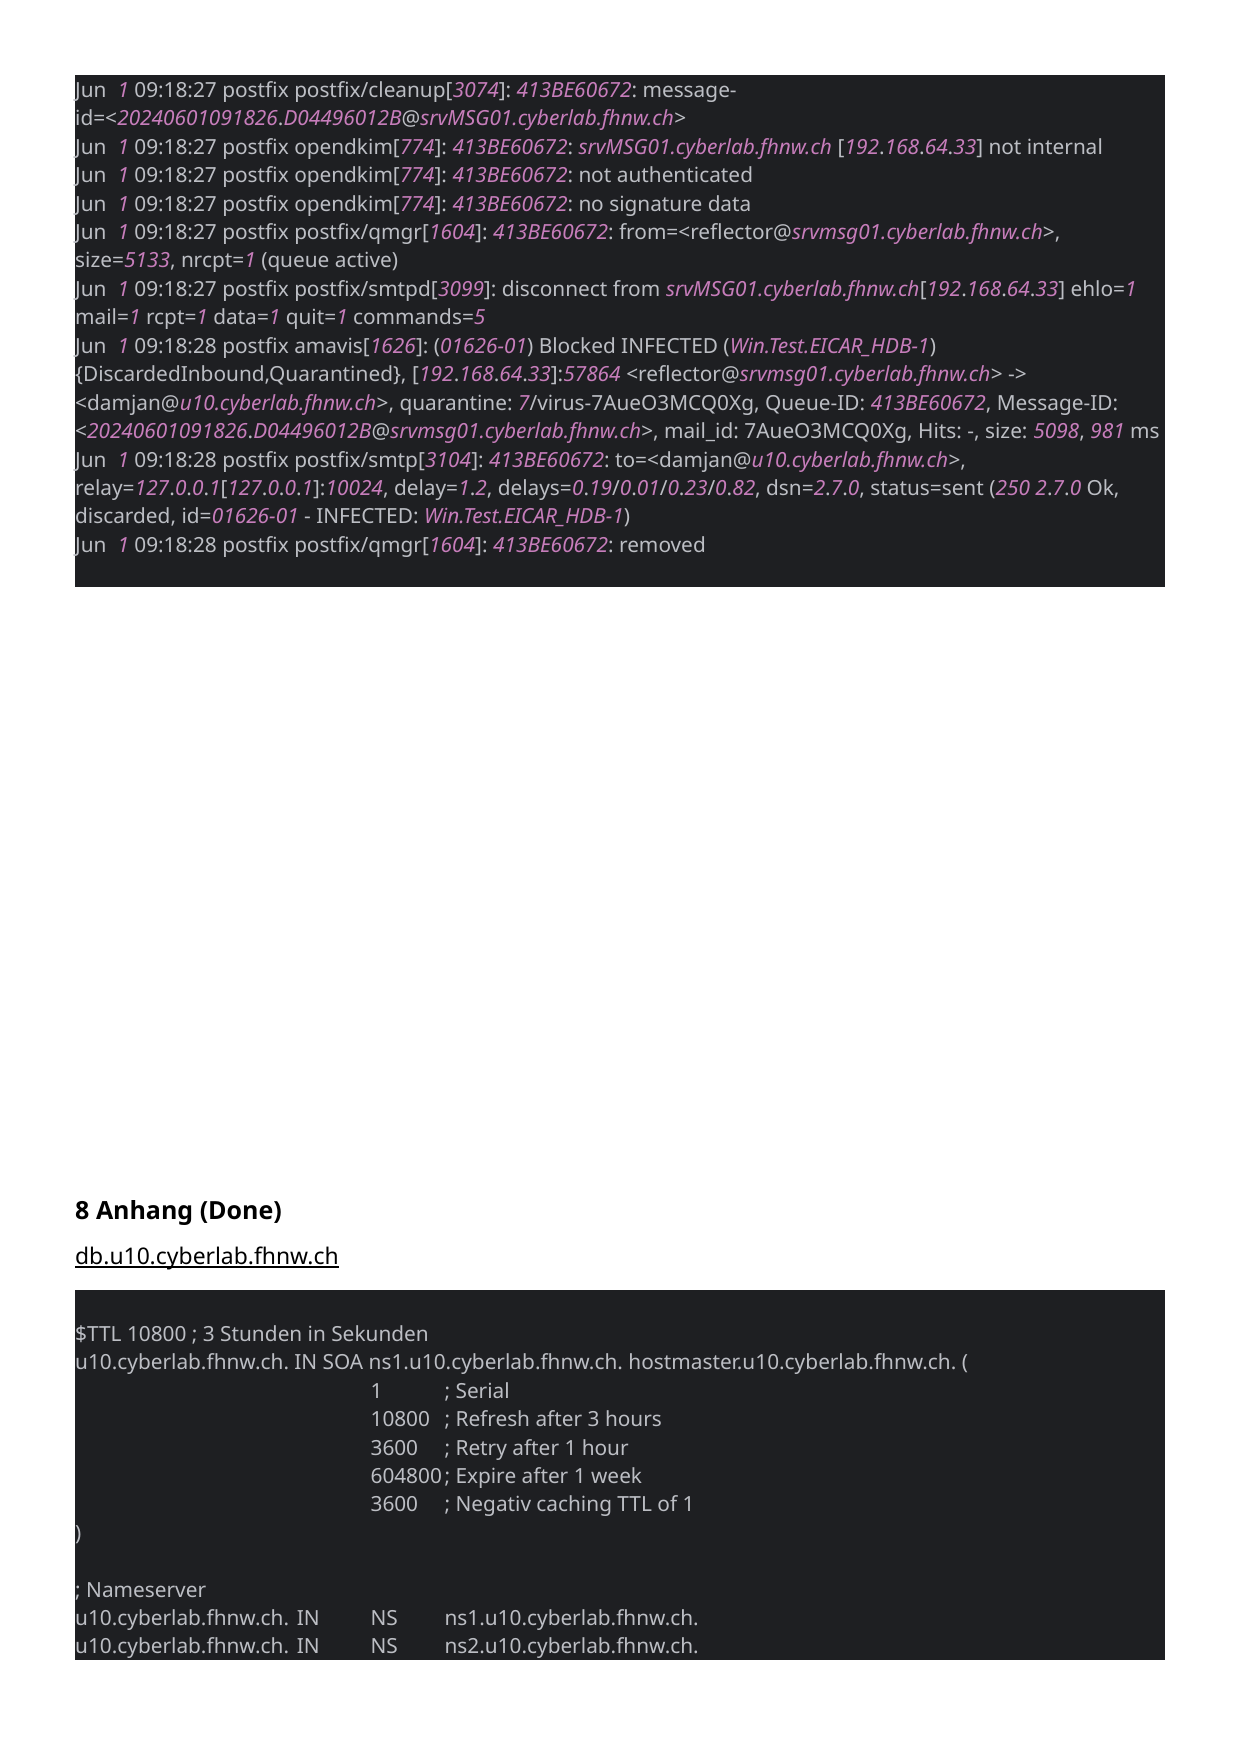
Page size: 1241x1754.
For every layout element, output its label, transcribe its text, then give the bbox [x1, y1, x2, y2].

text db.u10.cyberlab.fhnw.ch [75, 1239, 1165, 1271]
subtitle 8 Anhang (Done) [75, 1193, 1165, 1227]
text Jun 1 09:18:27 postfix postfix/cleanup[3074]: 413BE60672: message-id=<20240601091826.D04496012B@srvMSG01.cyberlab.fhnw.ch> Jun 1 09:18:27 postfix opendkim[774]: 413BE60672: srvMSG01.cyberlab.fhnw.ch [192.168.64.33] not internal Jun 1 09:18:27 postfix opendkim[774]: 413BE60672: not authenticated Jun 1 09:18:27 postfix opendkim[774]: 413BE60672: no signature data Jun 1 09:18:27 postfix postfix/qmgr[1604]: 413BE60672: from=<reflector@srvmsg01.cyberlab.fhnw.ch>, size=5133, nrcpt=1 (queue active) Jun 1 09:18:27 postfix postfix/smtpd[3099]: disconnect from srvMSG01.cyberlab.fhnw.ch[192.168.64.33] ehlo=1 mail=1 rcpt=1 data=1 quit=1 commands=5 Jun 1 09:18:28 postfix amavis[1626]: (01626-01) Blocked INFECTED (Win.Test.EICAR_HDB-1) {DiscardedInbound,Quarantined}, [192.168.64.33]:57864 <reflector@srvmsg01.cyberlab.fhnw.ch> -> <damjan@u10.cyberlab.fhnw.ch>, quarantine: 7/virus-7AueO3MCQ0Xg, Queue-ID: 413BE60672, Message-ID: <20240601091826.D04496012B@srvmsg01.cyberlab.fhnw.ch>, mail_id: 7AueO3MCQ0Xg, Hits: -, size: 5098, 981 ms Jun 1 09:18:28 postfix postfix/smtp[3104]: 413BE60672: to=<damjan@u10.cyberlab.fhnw.ch>, relay=127.0.0.1[127.0.0.1]:10024, delay=1.2, delays=0.19/0.01/0.23/0.82, dsn=2.7.0, status=sent (250 2.7.0 Ok, discarded, id=01626-01 - INFECTED: Win.Test.EICAR_HDB-1) Jun 1 09:18:28 postfix postfix/qmgr[1604]: 413BE60672: removed [75, 75, 1165, 558]
text $TTL 10800 ; 3 Stunden in Sekunden u10.cyberlab.fhnw.ch. IN SOA ns1.u10.cyberlab.fhnw.ch. hostmaster.u10.cyberlab.fhnw.ch. ( 1 ; Serial 10800 ; Refresh after 3 hours 3600 ; Retry after 1 hour 604800 ; Expire after 1 week 3600 ; Negativ caching TTL of 1 ) ; Nameserver u10.cyberlab.fhnw.ch. IN NS ns1.u10.cyberlab.fhnw.ch. u10.cyberlab.fhnw.ch. IN NS ns2.u10.cyberlab.fhnw.ch. [75, 1319, 1165, 1660]
